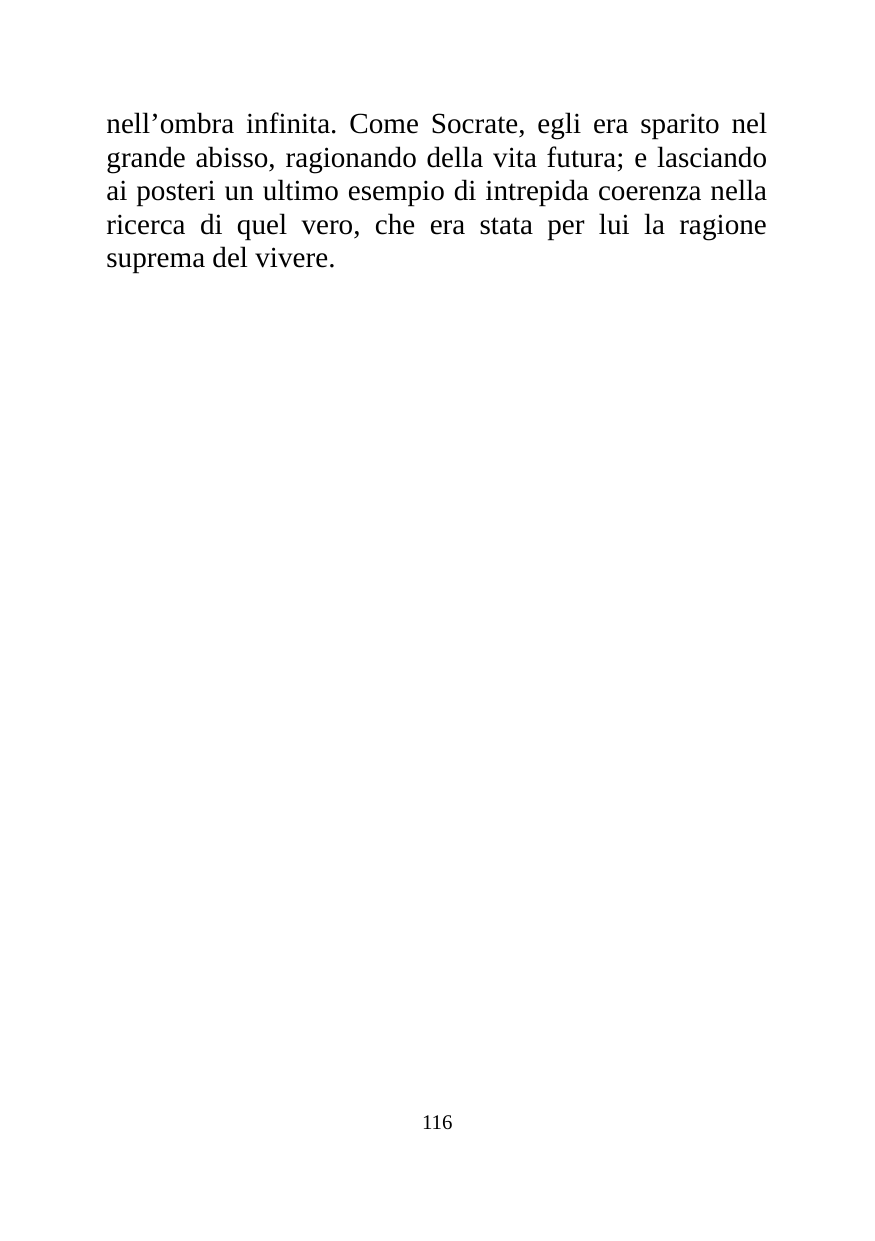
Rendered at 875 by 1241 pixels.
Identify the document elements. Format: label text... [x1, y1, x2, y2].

text nell’ombra infinita. Come Socrate, egli era sparito nel grande abisso, ragionando della vita futura; e lasciando ai posteri un ultimo esempio di intrepida coerenza nella ricerca di quel vero, che era stata per lui la ragione suprema del vivere. [106, 106, 768, 274]
